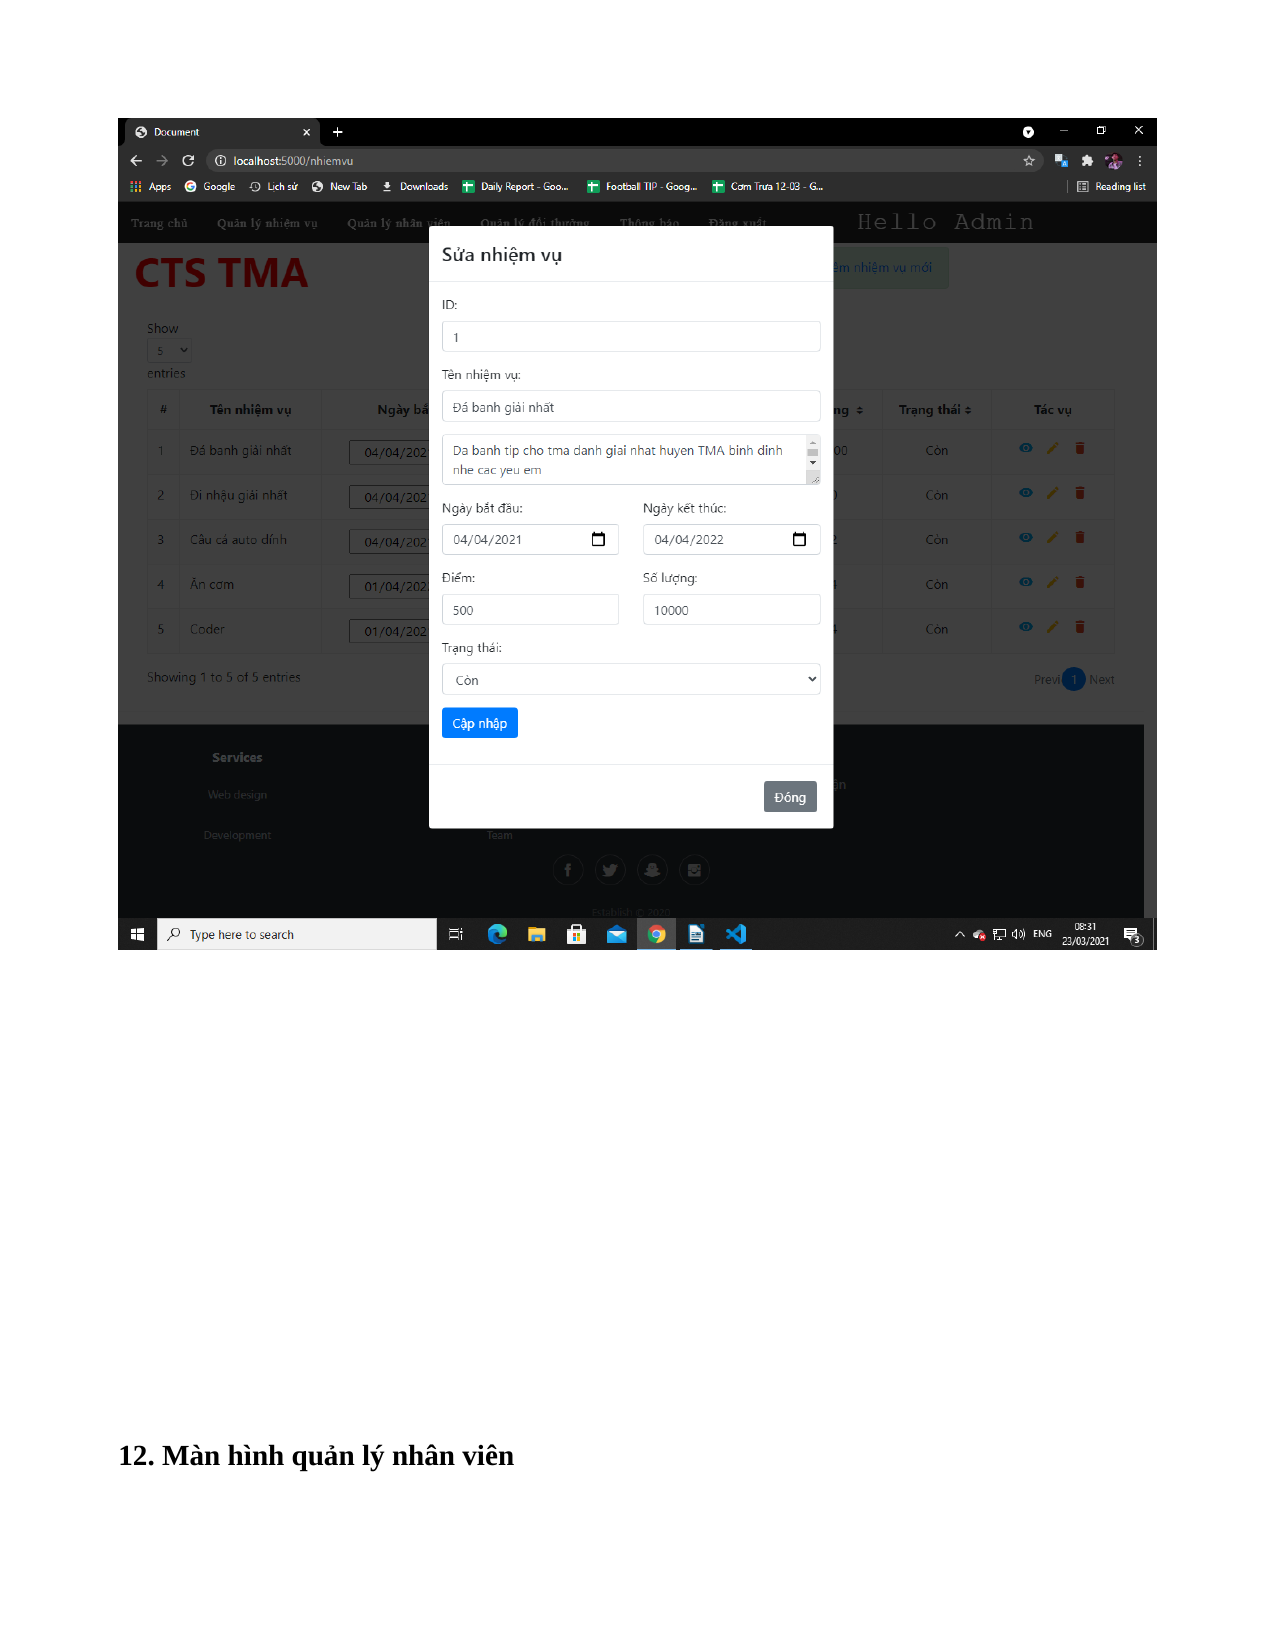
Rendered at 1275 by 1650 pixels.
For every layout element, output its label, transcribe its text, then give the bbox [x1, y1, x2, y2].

text 12. Màn hình quản lý nhân viên [118, 1438, 1157, 1471]
picture [118, 118, 1157, 950]
